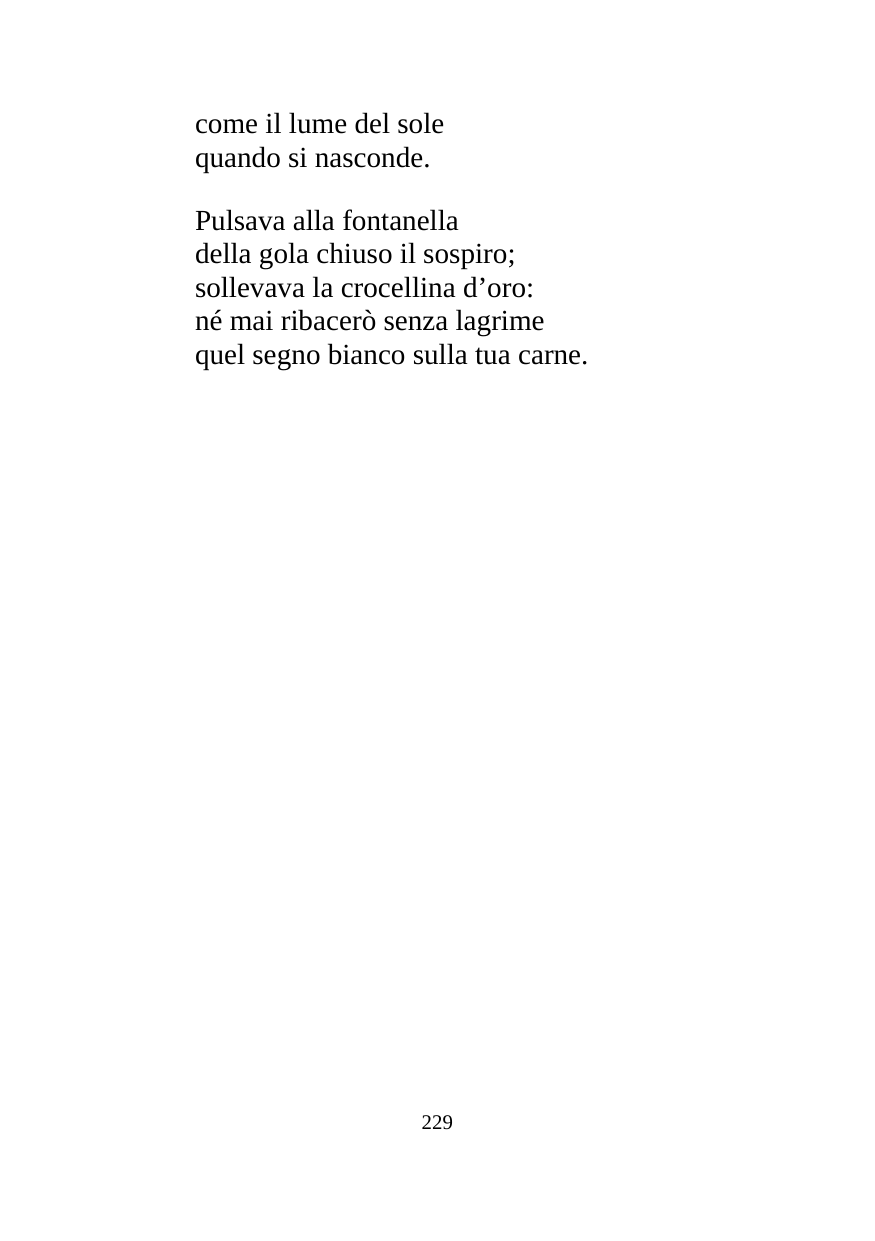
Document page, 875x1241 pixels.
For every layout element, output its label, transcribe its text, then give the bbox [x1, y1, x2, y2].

text Pulsava alla fontanella della gola chiuso il sospiro; sollevava la crocellina d’oro: né mai ribacerò senza lagrime quel segno bianco sulla tua carne. [195, 203, 768, 371]
text come il lume del sole quando si nasconde. [195, 106, 768, 173]
